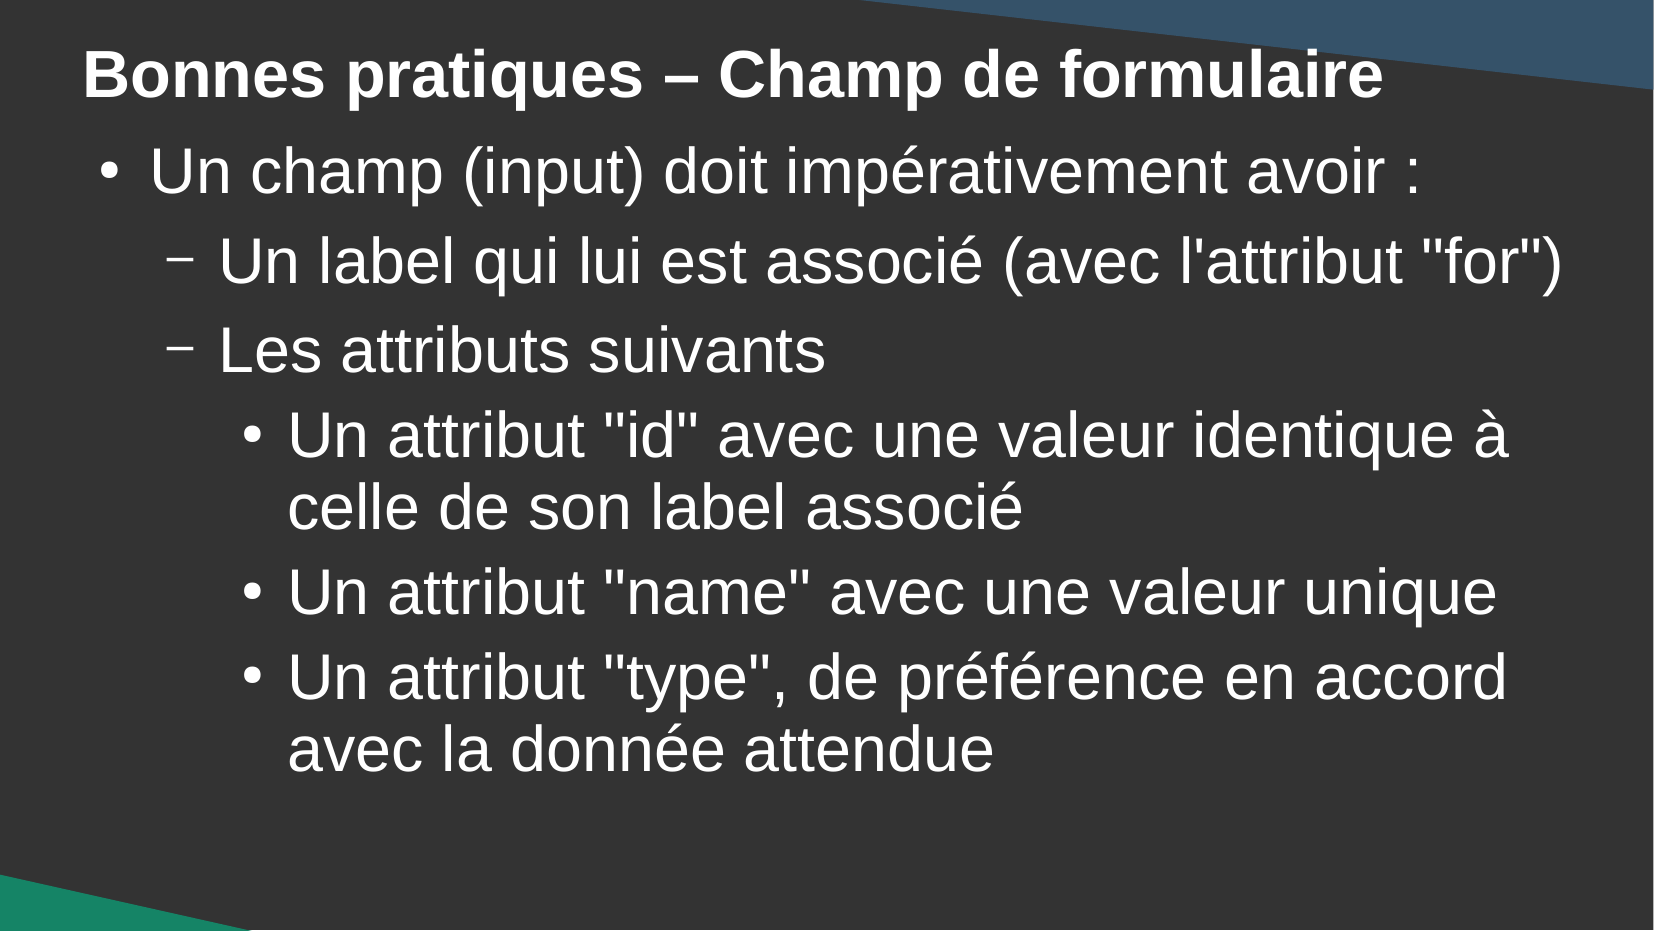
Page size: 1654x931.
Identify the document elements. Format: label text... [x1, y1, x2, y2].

text_box [0, 874, 253, 931]
text_box [859, 0, 1654, 90]
list Un champ (input) doit impérativement avoir : Un label qui lui est associé (avec l'attribut "for") Les attributs suivants Un attribut "id" avec une valeur identique à celle de son label associé Un attribut "name" avec une valeur unique Un attribut "type", de préférence en accord avec la donnée attendue [80, 135, 1605, 798]
title Bonnes pratiques – Champ de formulaire [82, 37, 1571, 122]
